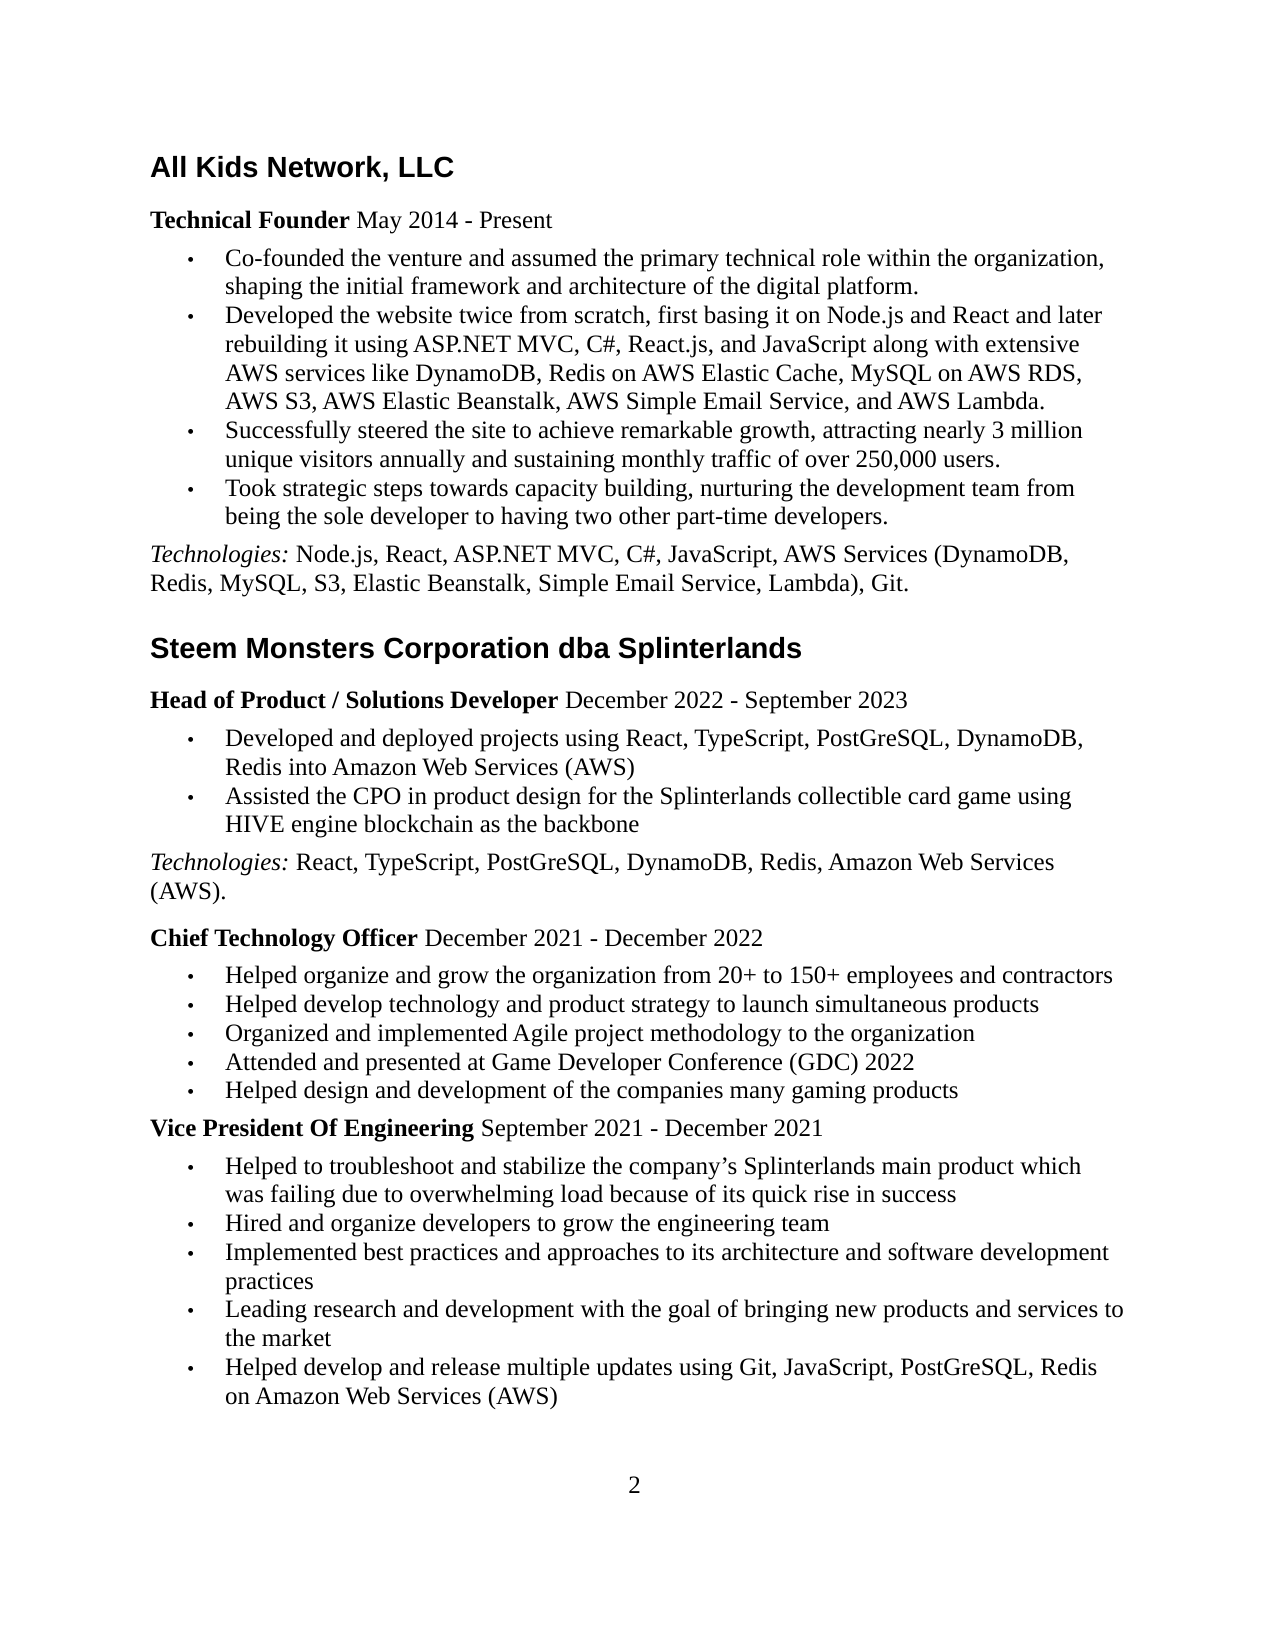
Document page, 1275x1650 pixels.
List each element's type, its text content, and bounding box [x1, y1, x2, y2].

list Helped develop technology and product strategy to launch simultaneous products [187, 989, 1125, 1018]
list Leading research and development with the goal of bringing new products and services to the market [187, 1294, 1125, 1352]
list Organized and implemented Agile project methodology to the organization [187, 1018, 1125, 1047]
list Implemented best practices and approaches to its architecture and software development practices [187, 1237, 1125, 1294]
list Successfully steered the site to achieve remarkable growth, attracting nearly 3 million unique visitors annually and sustaining monthly traffic of over 250,000 users. [187, 415, 1125, 473]
list Hired and organize developers to grow the engineering team [187, 1208, 1125, 1237]
text Technologies: React, TypeScript, PostGreSQL, DynamoDB, Redis, Amazon Web Services (AWS). [150, 847, 1125, 905]
text Technologies: Node.js, React, ASP.NET MVC, C#, JavaScript, AWS Services (DynamoDB, Redis, MySQL, S3, Elastic Beanstalk, Simple Email Service, Lambda), Git. [150, 539, 1125, 597]
list Developed the website twice from scratch, first basing it on Node.js and React and later rebuilding it using ASP.NET MVC, C#, React.js, and JavaScript along with extensive AWS services like DynamoDB, Redis on AWS Elastic Cache, MySQL on AWS RDS, AWS S3, AWS Elastic Beanstalk, AWS Simple Email Service, and AWS Lambda. [187, 300, 1125, 415]
text Chief Technology Officer December 2021 - December 2022 [150, 923, 1125, 951]
list Helped design and development of the companies many gaming products [187, 1075, 1125, 1104]
list Helped develop and release multiple updates using Git, JavaScript, PostGreSQL, Redis on Amazon Web Services (AWS) [187, 1352, 1125, 1409]
list Assisted the CPO in product design for the Splinterlands collectible card game using HIVE engine blockchain as the backbone [187, 781, 1125, 838]
list Helped to troubleshoot and stabilize the company’s Splinterlands main product which was failing due to overwhelming load because of its quick rise in success [187, 1151, 1125, 1208]
text Vice President Of Engineering September 2021 - December 2021 [150, 1113, 1125, 1142]
text Head of Product / Solutions Developer December 2022 - September 2023 [150, 686, 1125, 714]
list Developed and deployed projects using React, TypeScript, PostGreSQL, DynamoDB, Redis into Amazon Web Services (AWS) [187, 723, 1125, 781]
list Attended and presented at Game Developer Conference (GDC) 2022 [187, 1047, 1125, 1075]
list Took strategic steps towards capacity building, nurturing the development team from being the sole developer to having two other part-time developers. [187, 473, 1125, 530]
list Co-founded the venture and assumed the primary technical role within the organization, shaping the initial framework and architecture of the digital platform. [187, 243, 1125, 300]
text Technical Founder May 2014 - Present [150, 205, 1125, 234]
subtitle All Kids Network, LLC [150, 150, 1125, 183]
list Helped organize and grow the organization from 20+ to 150+ employees and contractors [187, 960, 1125, 989]
subtitle Steem Monsters Corporation dba Splinterlands [150, 631, 1125, 664]
